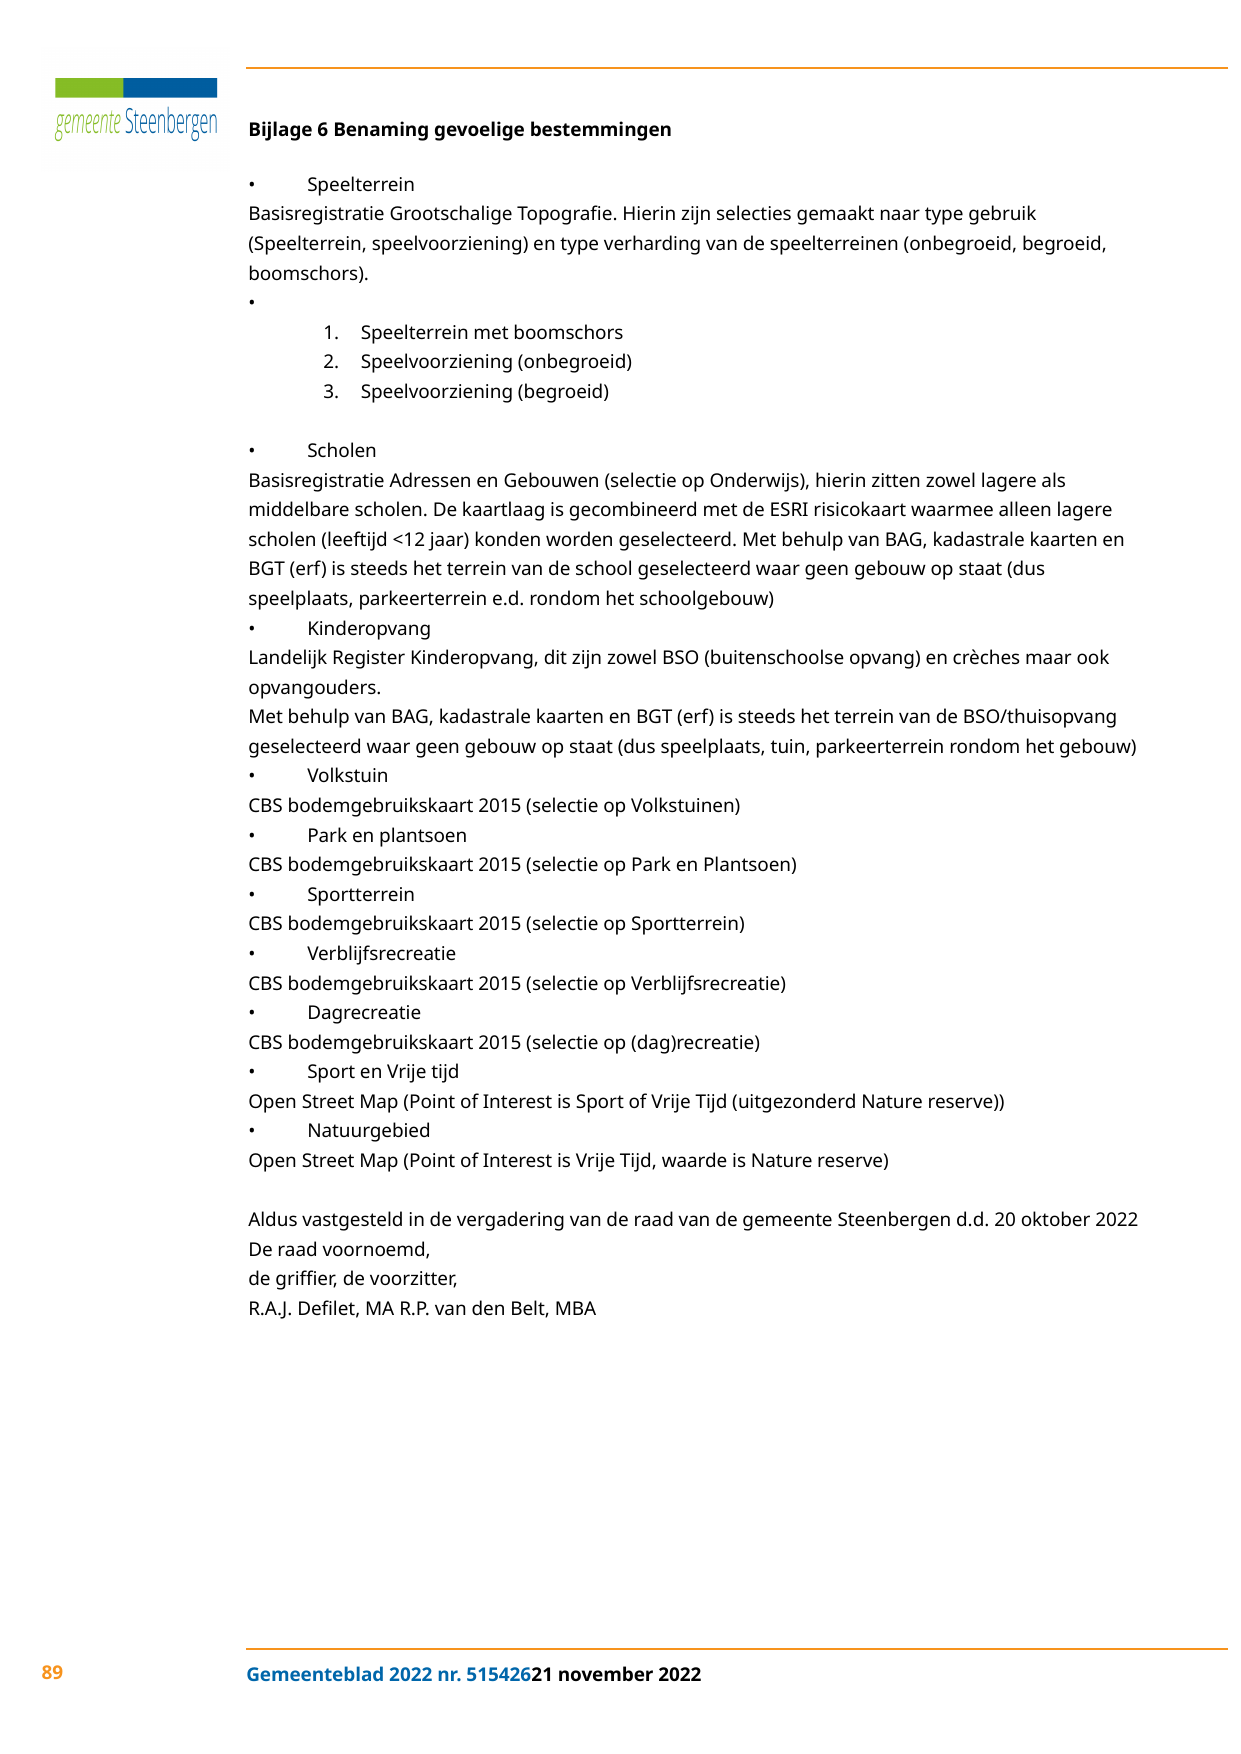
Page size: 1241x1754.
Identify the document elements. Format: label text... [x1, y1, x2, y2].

list Speelvoorziening (onbegroeid) [323, 348, 1152, 374]
text Bijlage 6 Benaming gevoelige bestemmingen [248, 116, 1152, 141]
list Speelterrein met boomschors [323, 319, 1152, 345]
list Sportterrein [248, 881, 1152, 907]
text Met behulp van BAG, kadastrale kaarten en BGT (erf) is steeds het terrein van de BSO/thuisopvang geselecteerd waar geen gebouw op staat (dus speelplaats, tuin, parkeerterrein rondom het gebouw) [248, 703, 1152, 759]
list Natuurgebied [248, 1118, 1152, 1143]
list Volkstuin [248, 763, 1152, 788]
text Open Street Map (Point of Interest is Vrije Tijd, waarde is Nature reserve) [248, 1147, 1152, 1173]
picture [41, 47, 231, 172]
text de griffier, de voorzitter, [248, 1266, 1152, 1291]
list Verblijfsrecreatie [248, 940, 1152, 966]
text Landelijk Register Kinderopvang, dit zijn zowel BSO (buitenschoolse opvang) en crèches maar ook opvangouders. [248, 644, 1152, 700]
text Aldus vastgesteld in de vergadering van de raad van de gemeente Steenbergen d.d. 20 oktober 2022 [248, 1206, 1152, 1232]
list Kinderopvang [248, 615, 1152, 641]
text Basisregistratie Adressen en Gebouwen (selectie op Onderwijs), hierin zitten zowel lagere als middelbare scholen. De kaartlaag is gecombineerd met de ESRI risicokaart waarmee alleen lagere scholen (leeftijd <12 jaar) konden worden geselecteerd. Met behulp van BAG, kadastrale kaarten en BGT (erf) is steeds het terrein van de school geselecteerd waar geen gebouw op staat (dus speelplaats, parkeerterrein e.d. rondom het schoolgebouw) [248, 467, 1152, 611]
text CBS bodemgebruikskaart 2015 (selectie op Volkstuinen) [248, 792, 1152, 818]
list Park en plantsoen [248, 822, 1152, 848]
text CBS bodemgebruikskaart 2015 (selectie op (dag)recreatie) [248, 1029, 1152, 1055]
text R.A.J. Defilet, MA R.P. van den Belt, MBA [248, 1295, 1152, 1321]
list Scholen [248, 437, 1152, 463]
text Basisregistratie Grootschalige Topografie. Hierin zijn selecties gemaakt naar type gebruik (Speelterrein, speelvoorziening) en type verharding van de speelterreinen (onbegroeid, begroeid, boomschors). [248, 201, 1152, 286]
list Speelvoorziening (begroeid) [323, 378, 1152, 404]
list Sport en Vrije tijd [248, 1058, 1152, 1084]
list Speelterrein [248, 171, 1152, 197]
text CBS bodemgebruikskaart 2015 (selectie op Park en Plantsoen) [248, 851, 1152, 877]
text De raad voornoemd, [248, 1236, 1152, 1262]
text CBS bodemgebruikskaart 2015 (selectie op Sportterrein) [248, 911, 1152, 936]
text CBS bodemgebruikskaart 2015 (selectie op Verblijfsrecreatie) [248, 970, 1152, 996]
text Open Street Map (Point of Interest is Sport of Vrije Tijd (uitgezonderd Nature reserve)) [248, 1088, 1152, 1114]
list Dagrecreatie [248, 999, 1152, 1025]
